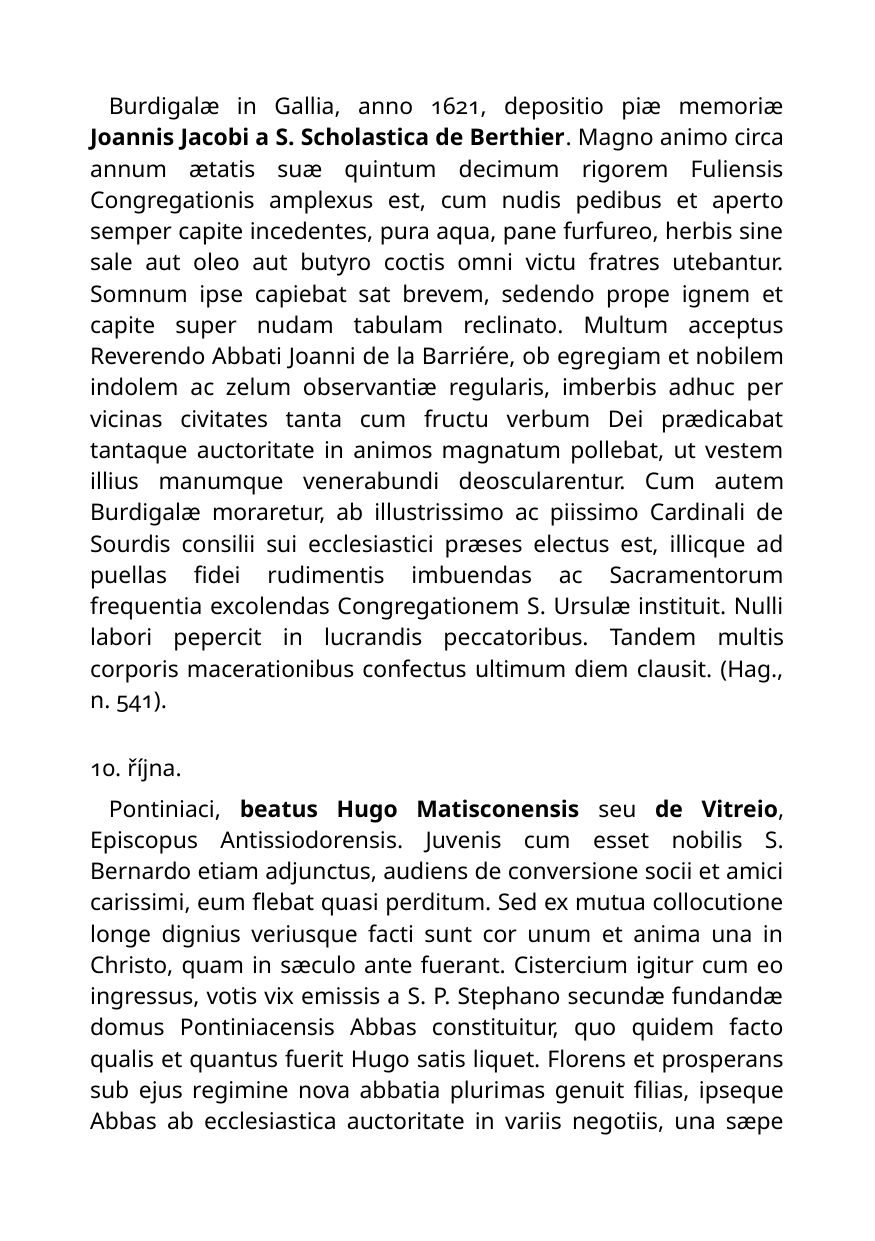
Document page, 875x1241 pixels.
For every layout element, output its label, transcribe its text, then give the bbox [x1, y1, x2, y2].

text Pontiniaci, beatus Hugo Matisconensis seu de Vitreio, Episcopus Antissiodorensis. Juvenis cum esset nobilis S. Bernardo etiam adjunctus, audiens de conversione socii et amici carissimi, eum flebat quasi perditum. Sed ex mutua collocutione longe dignius veriusque facti sunt cor unum et anima una in Christo, quam in sæculo ante fuerant. Cistercium igitur cum eo ingressus, votis vix emissis a S. P. Stephano secundæ fundandæ domus Pontiniacensis Abbas constituitur, quo quidem facto qualis et quantus fuerit Hugo satis liquet. Florens et prosperans sub ejus regimine nova abbatia pluri­mas genuit filias, ipseque Abbas ab ecclesiastica auctoritate in variis negotiis, una sæpe [90, 792, 784, 1136]
text Burdigalæ in Gallia, anno 1621, depositio piæ memoriæ Joannis Jacobi a S. Scholastica de Berthier. Magno animo circa annum ætatis suæ quintum decimum rigorem Fuliensis Congregationis amplexus est, cum nudis pedibus et aperto semper capite incedentes, pura aqua, pane furfureo, herbis sine sale aut oleo aut butyro coctis omni victu fratres utebantur. Somnum ipse capiebat sat brevem, sedendo prope ignem et capite super nudam tabulam reclinato. Multum acceptus Reverendo Abbati Joanni de la Barriére, ob egre­giam et nobilem indolem ac zelum observantiæ regularis, imberbis adhuc per vicinas civitates tanta cum fructu verbum Dei prædicabat tantaque auctoritate in animos magnatum pollebat, ut vestem illius manumque venerabundi deoscula­rentur. Cum autem Burdigalæ moraretur, ab illustrissimo ac piissimo Cardinali de Sourdis consilii sui ecclesiastici præses electus est, illicque ad puellas fidei rudimentis imbuendas ac Sacramentorum frequentia excolendas Congregationem S. Ursulæ instituit. Nulli labori pepercit in lucrandis pecca­toribus. Tandem multis corporis macerationibus confectus ultimum diem clausit. (Hag., n. 541). [90, 90, 784, 715]
text 10. října. [90, 752, 784, 783]
